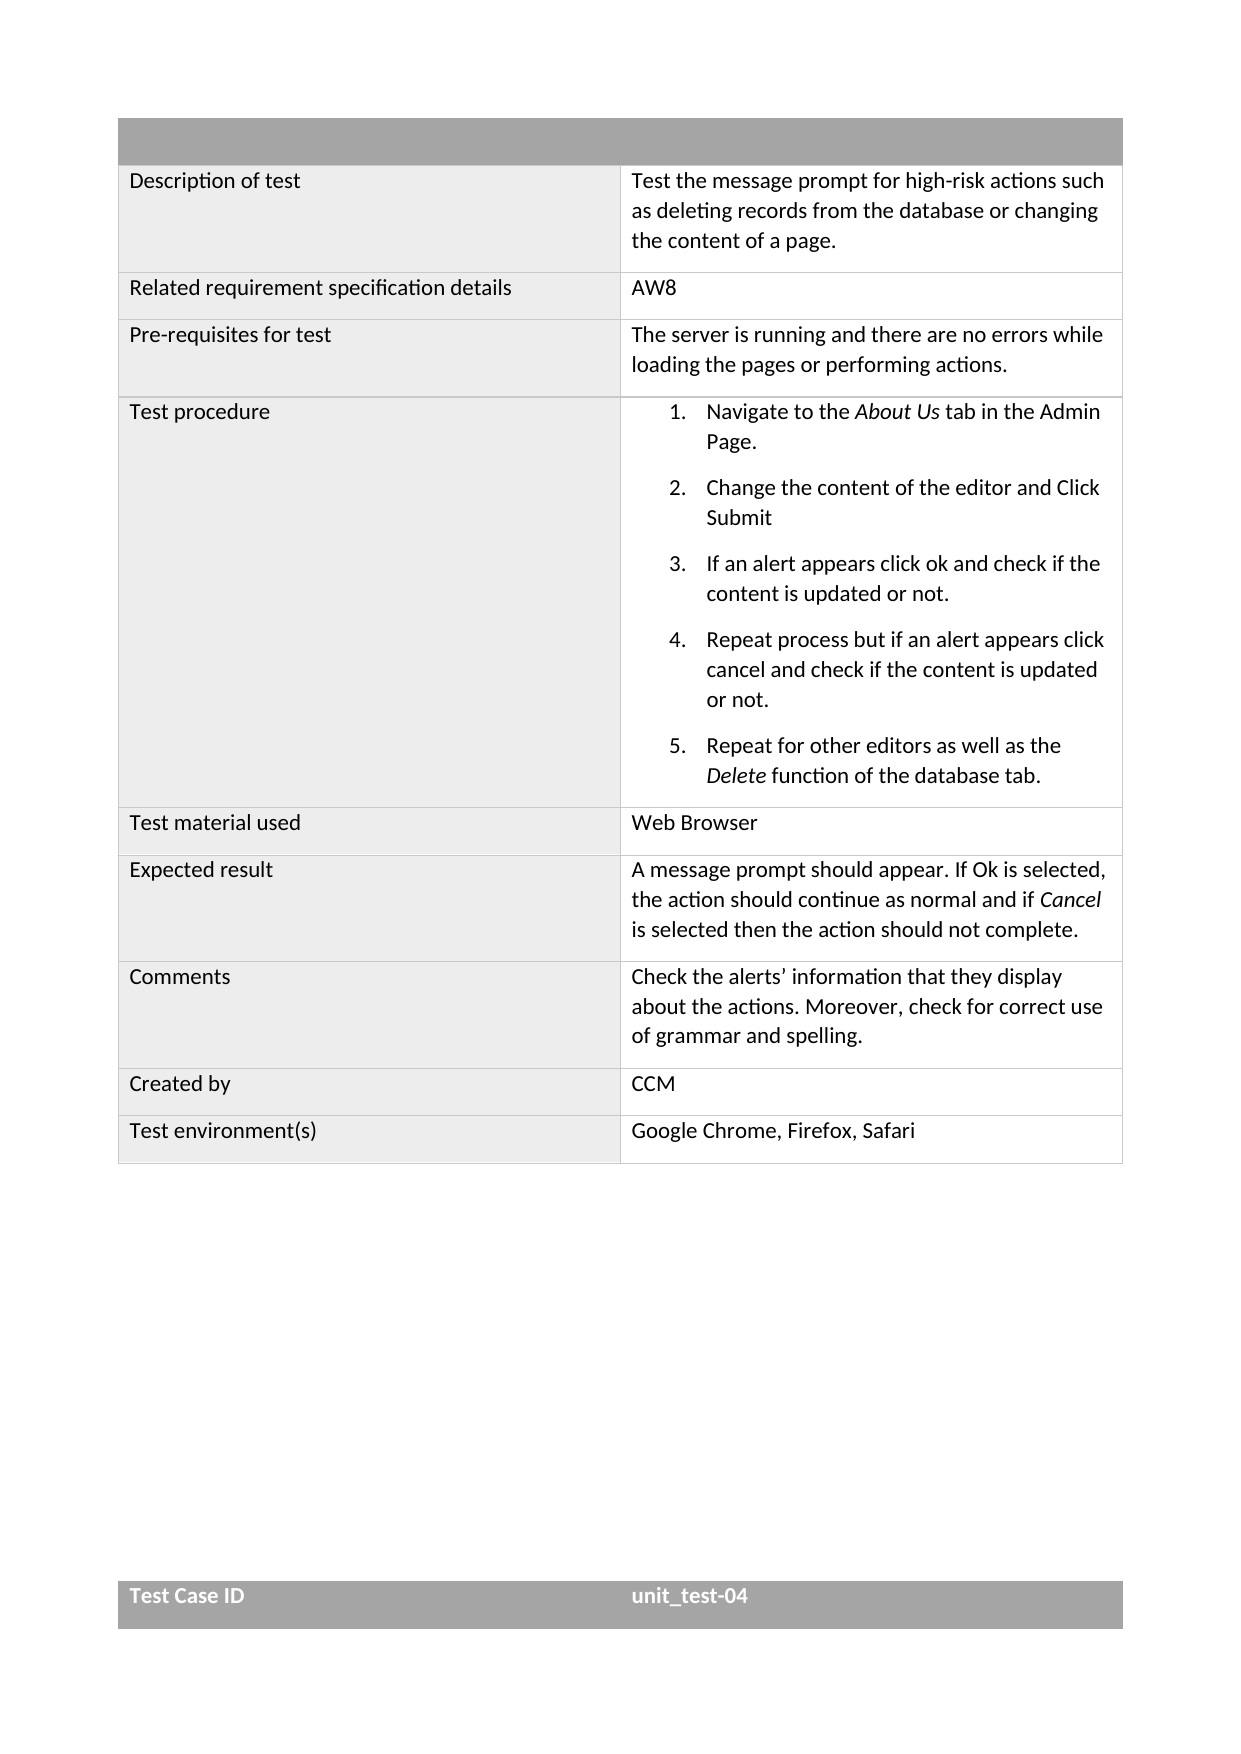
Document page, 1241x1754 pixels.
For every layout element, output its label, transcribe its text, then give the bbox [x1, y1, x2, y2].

table_cell Test the message prompt for high-risk actions such as deleting records from the database or changing the content of a page. [621, 166, 1122, 272]
table_cell Navigate to the About Us tab in the Admin Page. Change the content of the editor and Click Submit If an alert appears click ok and check if the content is updated or not. Repeat process but if an alert appears click cancel and check if the content is updated or not. Repeat for other editors as well as the Delete function of the database tab. [621, 398, 1122, 807]
table_cell Description of test [119, 166, 620, 272]
table_cell The server is running and there are no errors while loading the pages or performing actions. [621, 320, 1122, 396]
table_cell Web Browser [621, 808, 1122, 854]
table_cell A message prompt should appear. If Ok is selected, the action should continue as normal and if Cancel is selected then the action should not complete. [621, 856, 1122, 961]
table_cell Expected result [119, 856, 620, 961]
table_header Test Case ID [119, 1582, 620, 1628]
table_header [119, 119, 620, 165]
table_cell Check the alerts’ information that they display about the actions. Moreover, check for correct use of grammar and spelling. [621, 962, 1122, 1068]
table_cell CCM [621, 1069, 1122, 1115]
table_cell Test material used [119, 808, 620, 854]
table_cell Google Chrome, Firefox, Safari [621, 1116, 1122, 1162]
table_cell Related requirement specification details [119, 273, 620, 319]
table_header [620, 119, 1122, 165]
table_cell Test environment(s) [119, 1116, 620, 1162]
table_cell AW8 [621, 273, 1122, 319]
table_header unit_test-04 [620, 1582, 1122, 1628]
table_cell Test procedure [119, 398, 620, 807]
table_cell Created by [119, 1069, 620, 1115]
table_cell Pre-requisites for test [119, 320, 620, 396]
table_cell Comments [119, 962, 620, 1068]
